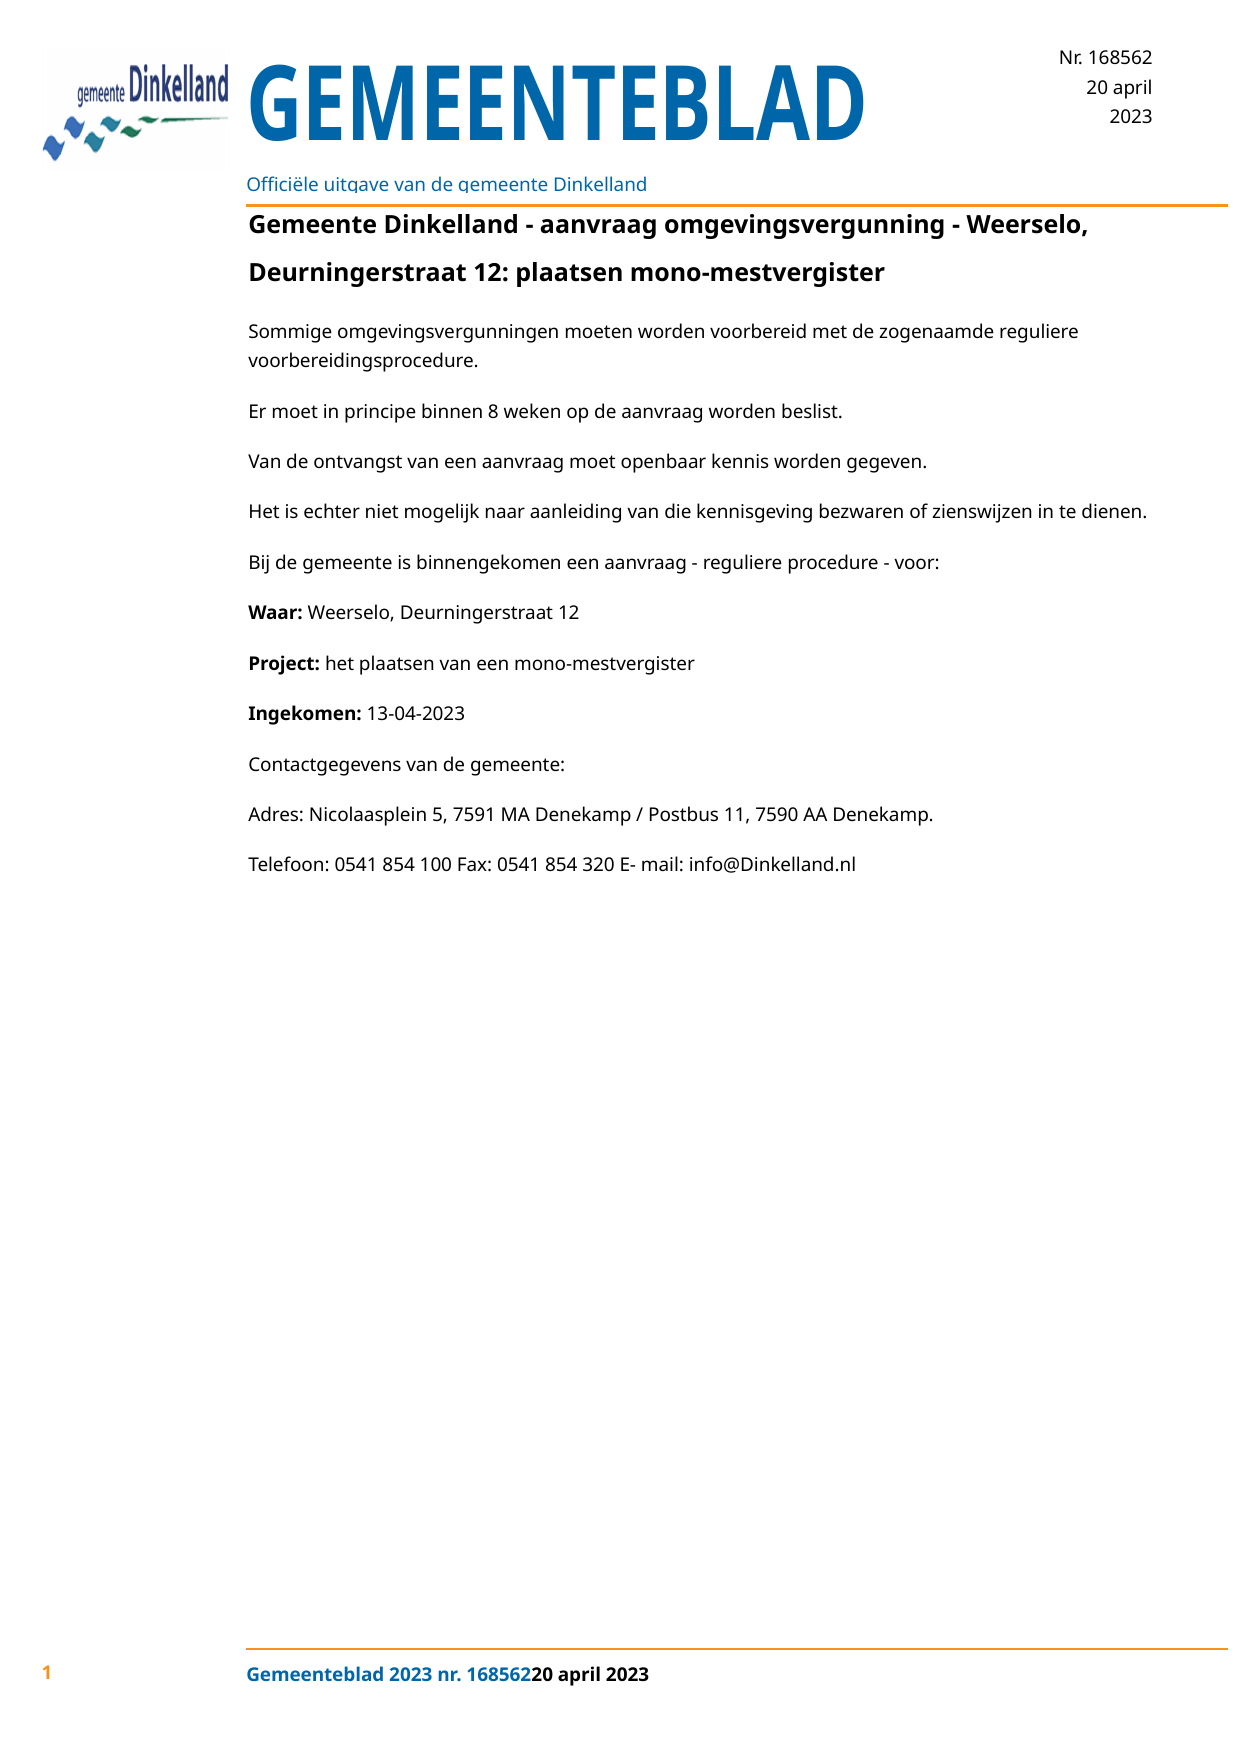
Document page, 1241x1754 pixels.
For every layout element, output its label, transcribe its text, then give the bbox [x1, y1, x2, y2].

text Waar: Weerselo, Deurningerstraat 12 [248, 599, 1152, 625]
text Het is echter niet mogelijk naar aanleiding van die kennisgeving bezwaren of zienswijzen in te dienen. [248, 499, 1152, 524]
text Contactgegevens van de gemeente: [248, 751, 1152, 777]
text Telefoon: 0541 854 100 Fax: 0541 854 320 E- mail: info@Dinkelland.nl [248, 852, 1152, 877]
text Project: het plaatsen van een mono-mestvergister [248, 650, 1152, 676]
text Ingekomen: 13-04-2023 [248, 700, 1152, 726]
picture [41, 47, 231, 172]
text Gemeente Dinkelland - aanvraag omgevingsvergunning - Weerselo, Deurningerstraat 12: plaatsen mono-mestvergister [248, 207, 1152, 288]
text Bij de gemeente is binnengekomen een aanvraag - reguliere procedure - voor: [248, 549, 1152, 575]
text Er moet in principe binnen 8 weken op de aanvraag worden beslist. [248, 398, 1152, 424]
text Van de ontvangst van een aanvraag moet openbaar kennis worden gegeven. [248, 448, 1152, 474]
text Sommige omgevingsvergunningen moeten worden voorbereid met de zogenaamde reguliere voorbereidingsprocedure. [248, 318, 1152, 373]
text Adres: Nicolaasplein 5, 7591 MA Denekamp / Postbus 11, 7590 AA Denekamp. [248, 801, 1152, 827]
